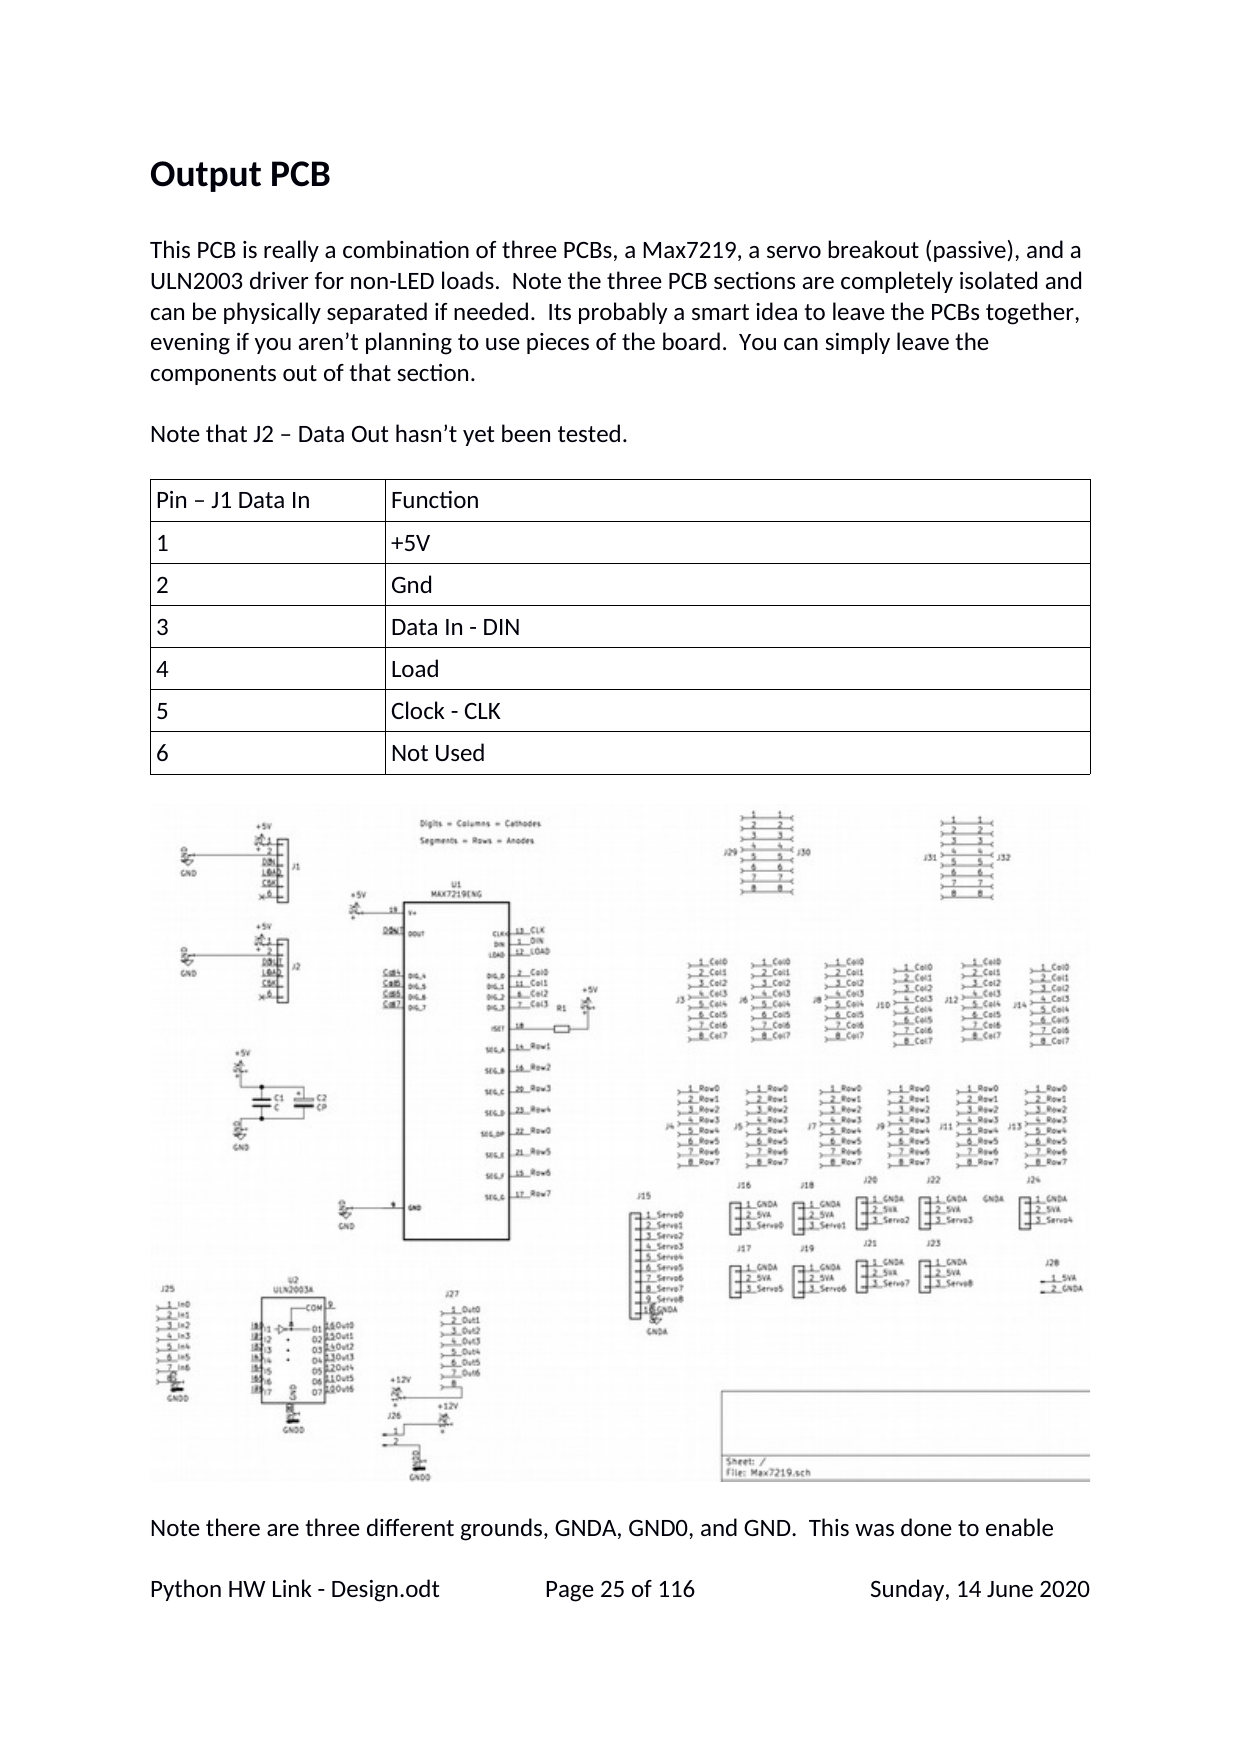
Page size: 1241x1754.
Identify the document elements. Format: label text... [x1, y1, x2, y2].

table_cell Not Used [386, 732, 1090, 773]
table_cell Gnd [386, 564, 1090, 605]
table_cell 6 [151, 732, 385, 773]
table_cell 4 [151, 648, 385, 689]
table_cell 1 [151, 522, 385, 563]
subtitle Output PCB [150, 150, 1090, 196]
text Note there are three different grounds, GNDA, GND0, and GND. This was done to enable [150, 1512, 1090, 1543]
table_cell 3 [151, 606, 385, 647]
table_cell +5V [386, 522, 1090, 563]
text This PCB is really a combination of three PCBs, a Max7219, a servo breakout (passive), and a ULN2003 driver for non-LED loads. Note the three PCB sections are completely isolated and can be physically separated if needed. Its probably a smart idea to leave the PCBs together, evening if you aren’t planning to use pieces of the board. You can simply leave the components out of that section. [150, 235, 1090, 387]
table_cell 5 [151, 690, 385, 731]
picture [150, 804, 1091, 1482]
text Note that J2 – Data Out hasn’t yet been tested. [150, 418, 1090, 448]
table_cell Clock - CLK [386, 690, 1090, 731]
table_header Pin – J1 Data In [151, 480, 385, 521]
table_cell 2 [151, 564, 385, 605]
table_header Function [386, 480, 1090, 521]
table_cell Load [386, 648, 1090, 689]
table_cell Data In - DIN [386, 606, 1090, 647]
